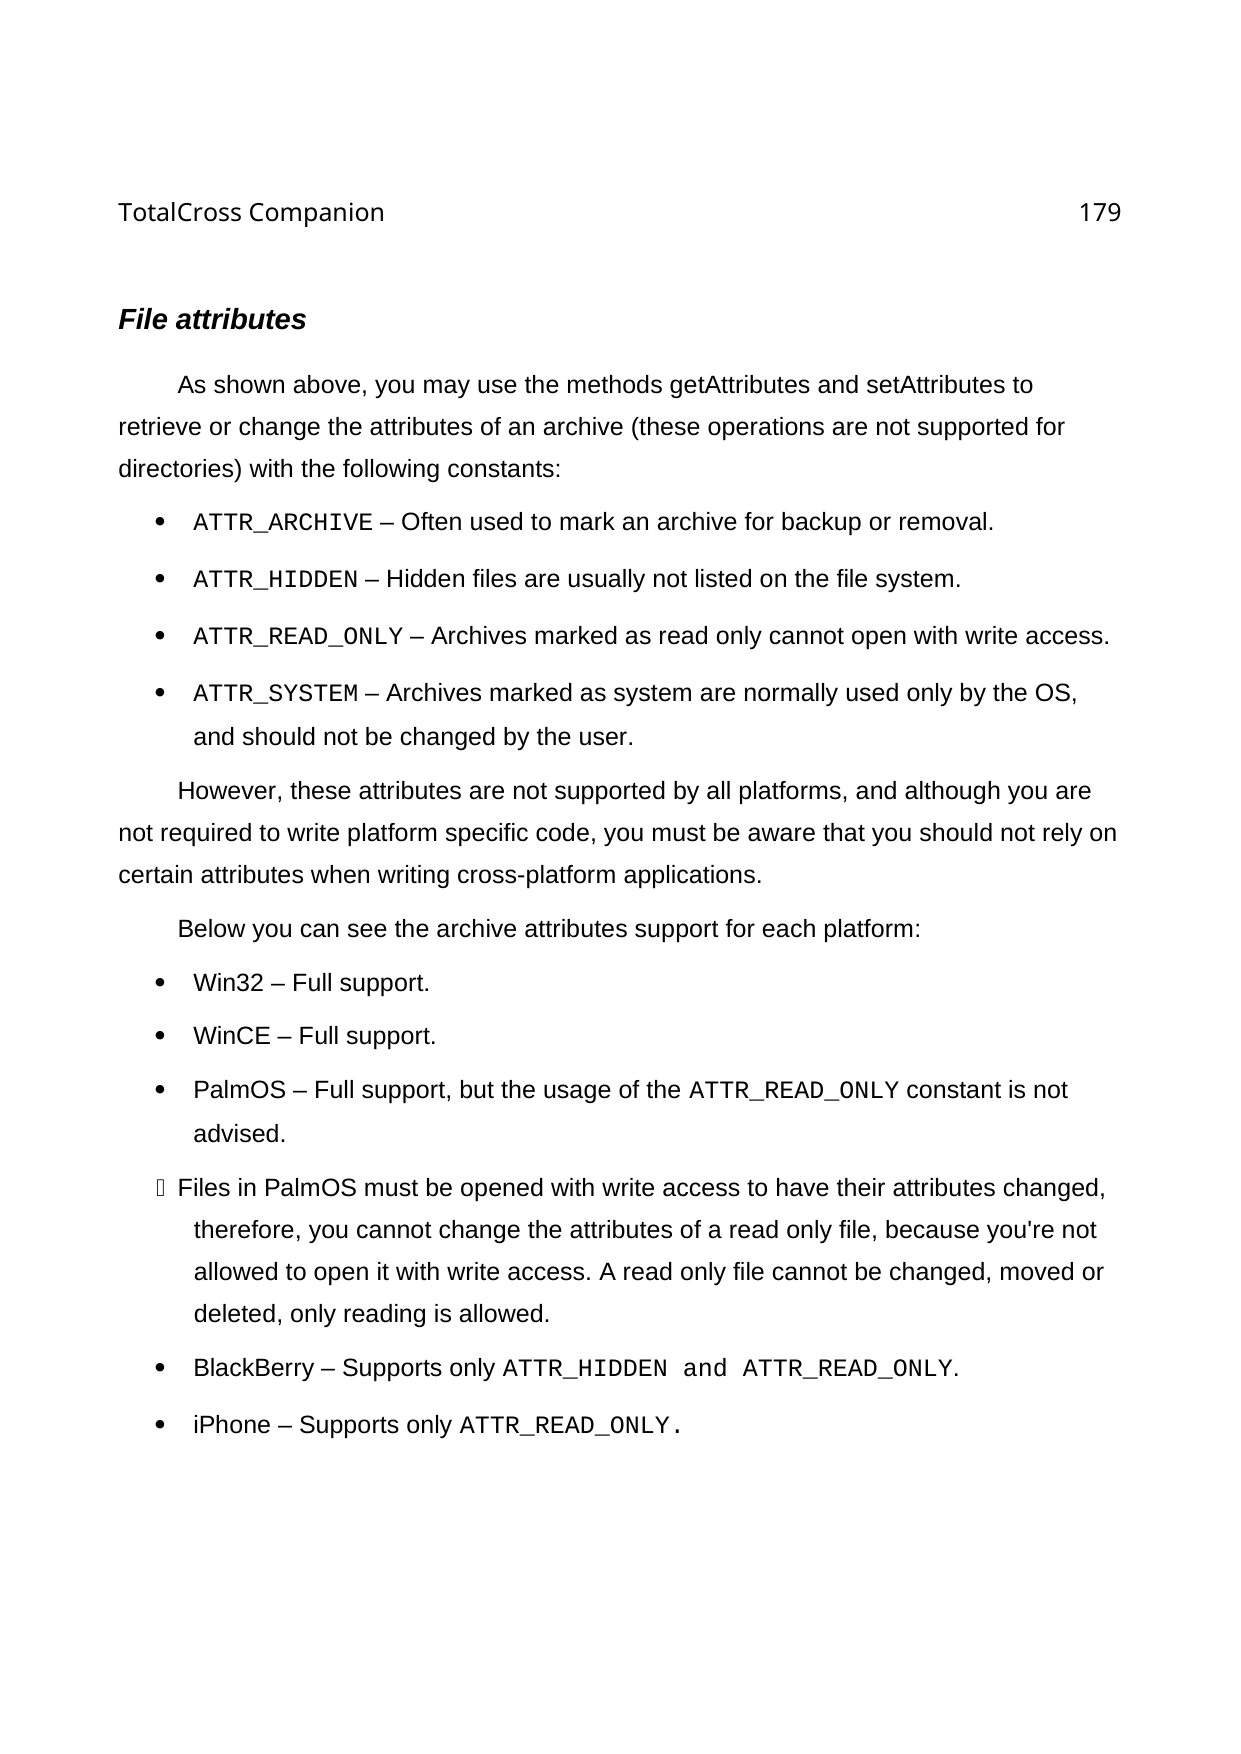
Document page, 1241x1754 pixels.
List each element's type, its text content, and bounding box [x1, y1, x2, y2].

list BlackBerry – Supports only ATTR_HIDDEN and ATTR_READ_ONLY. [156, 1354, 1122, 1384]
list Win32 – Full support. [156, 968, 1122, 996]
text As shown above, you may use the methods getAttributes and setAttributes to retrieve or change the attributes of an archive (these operations are not supported for directories) with the following constants: [118, 371, 1122, 482]
list iPhone – Supports only ATTR_READ_ONLY. [156, 1411, 1122, 1441]
list ATTR_HIDDEN – Hidden files are usually not listed on the file system. [156, 565, 1122, 595]
list ATTR_ARCHIVE – Often used to mark an archive for backup or removal. [156, 508, 1122, 538]
list ATTR_READ_ONLY – Archives marked as read only cannot open with write access. [156, 622, 1122, 652]
list Files in PalmOS must be opened with write access to have their attributes changed, therefore, you cannot change the attributes of a read only file, because you're not allowed to open it with write access. A read only file cannot be changed, moved or deleted, only reading is allowed. [156, 1174, 1122, 1328]
text Below you can see the archive attributes support for each platform: [118, 914, 1122, 943]
subtitle File attributes [118, 303, 1122, 335]
list WinCE – Full support. [156, 1022, 1122, 1050]
list PalmOS – Full support, but the usage of the ATTR_READ_ONLY constant is not advised. [156, 1076, 1122, 1148]
list ATTR_SYSTEM – Archives marked as system are normally used only by the OS, and should not be changed by the user. [156, 679, 1122, 751]
text However, these attributes are not supported by all platforms, and although you are not required to write platform specific code, you must be aware that you should not rely on certain attributes when writing cross-platform applications. [118, 777, 1122, 889]
